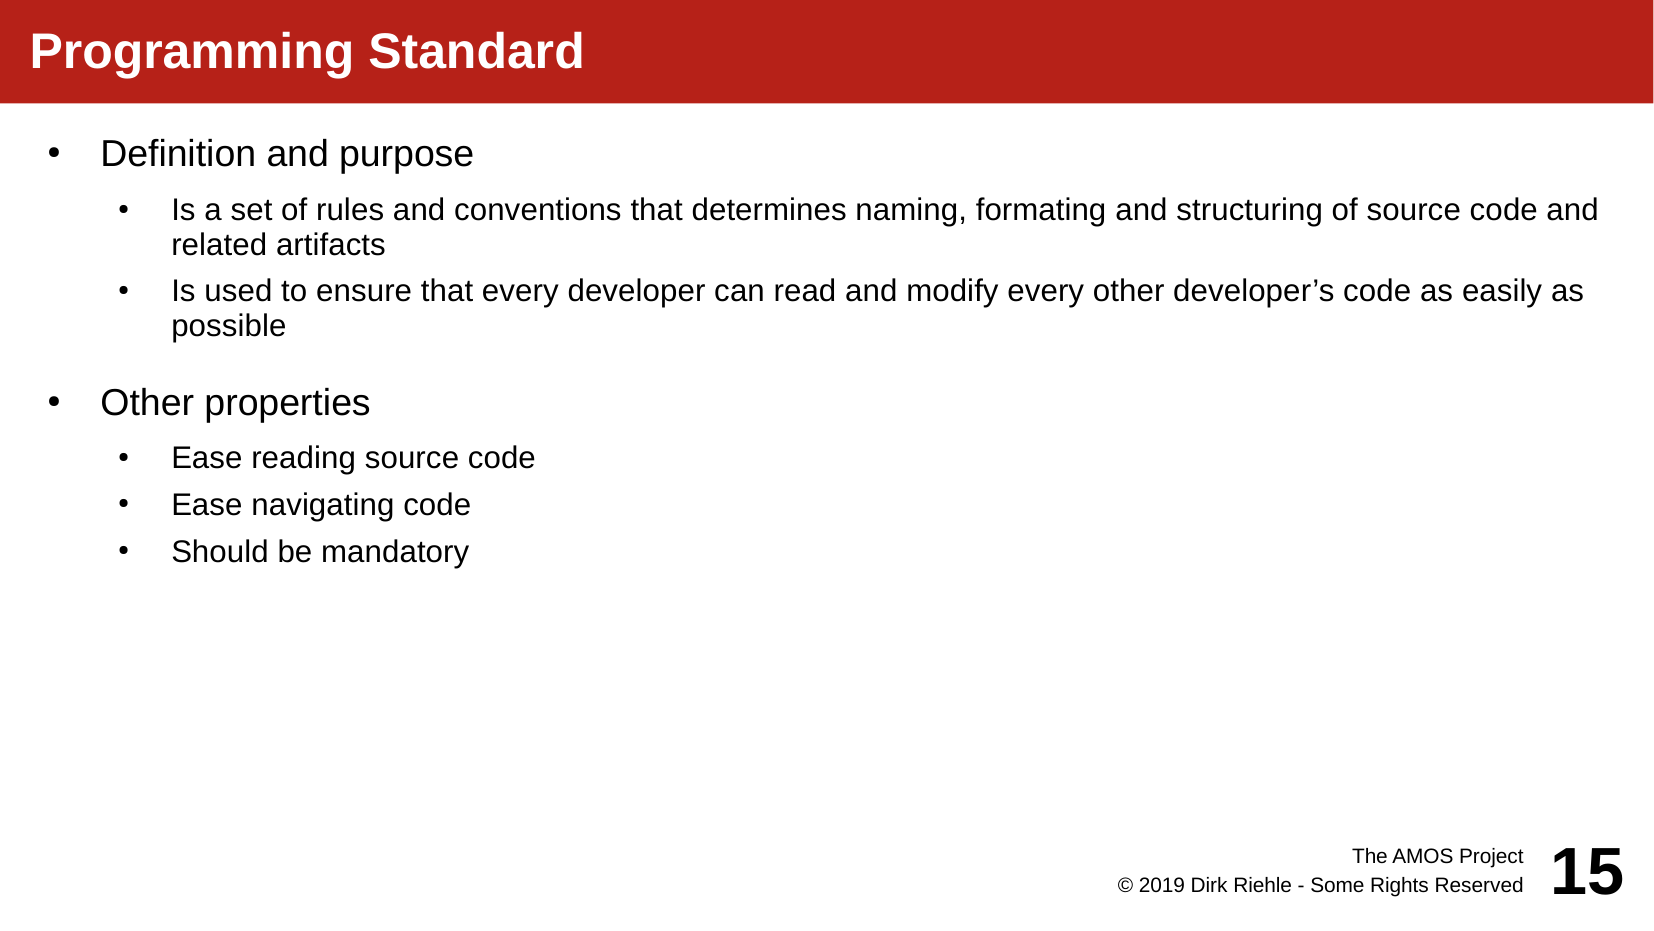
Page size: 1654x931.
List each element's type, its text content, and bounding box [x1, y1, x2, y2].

title Programming Standard [0, 0, 1654, 104]
list Definition and purpose Is a set of rules and conventions that determines naming, formating and structuring of source code and related artifacts Is used to ensure that every developer can read and modify every other developer’s code as easily as possible Other properties Ease reading source code Ease navigating code Should be mandatory [29, 132, 1625, 798]
